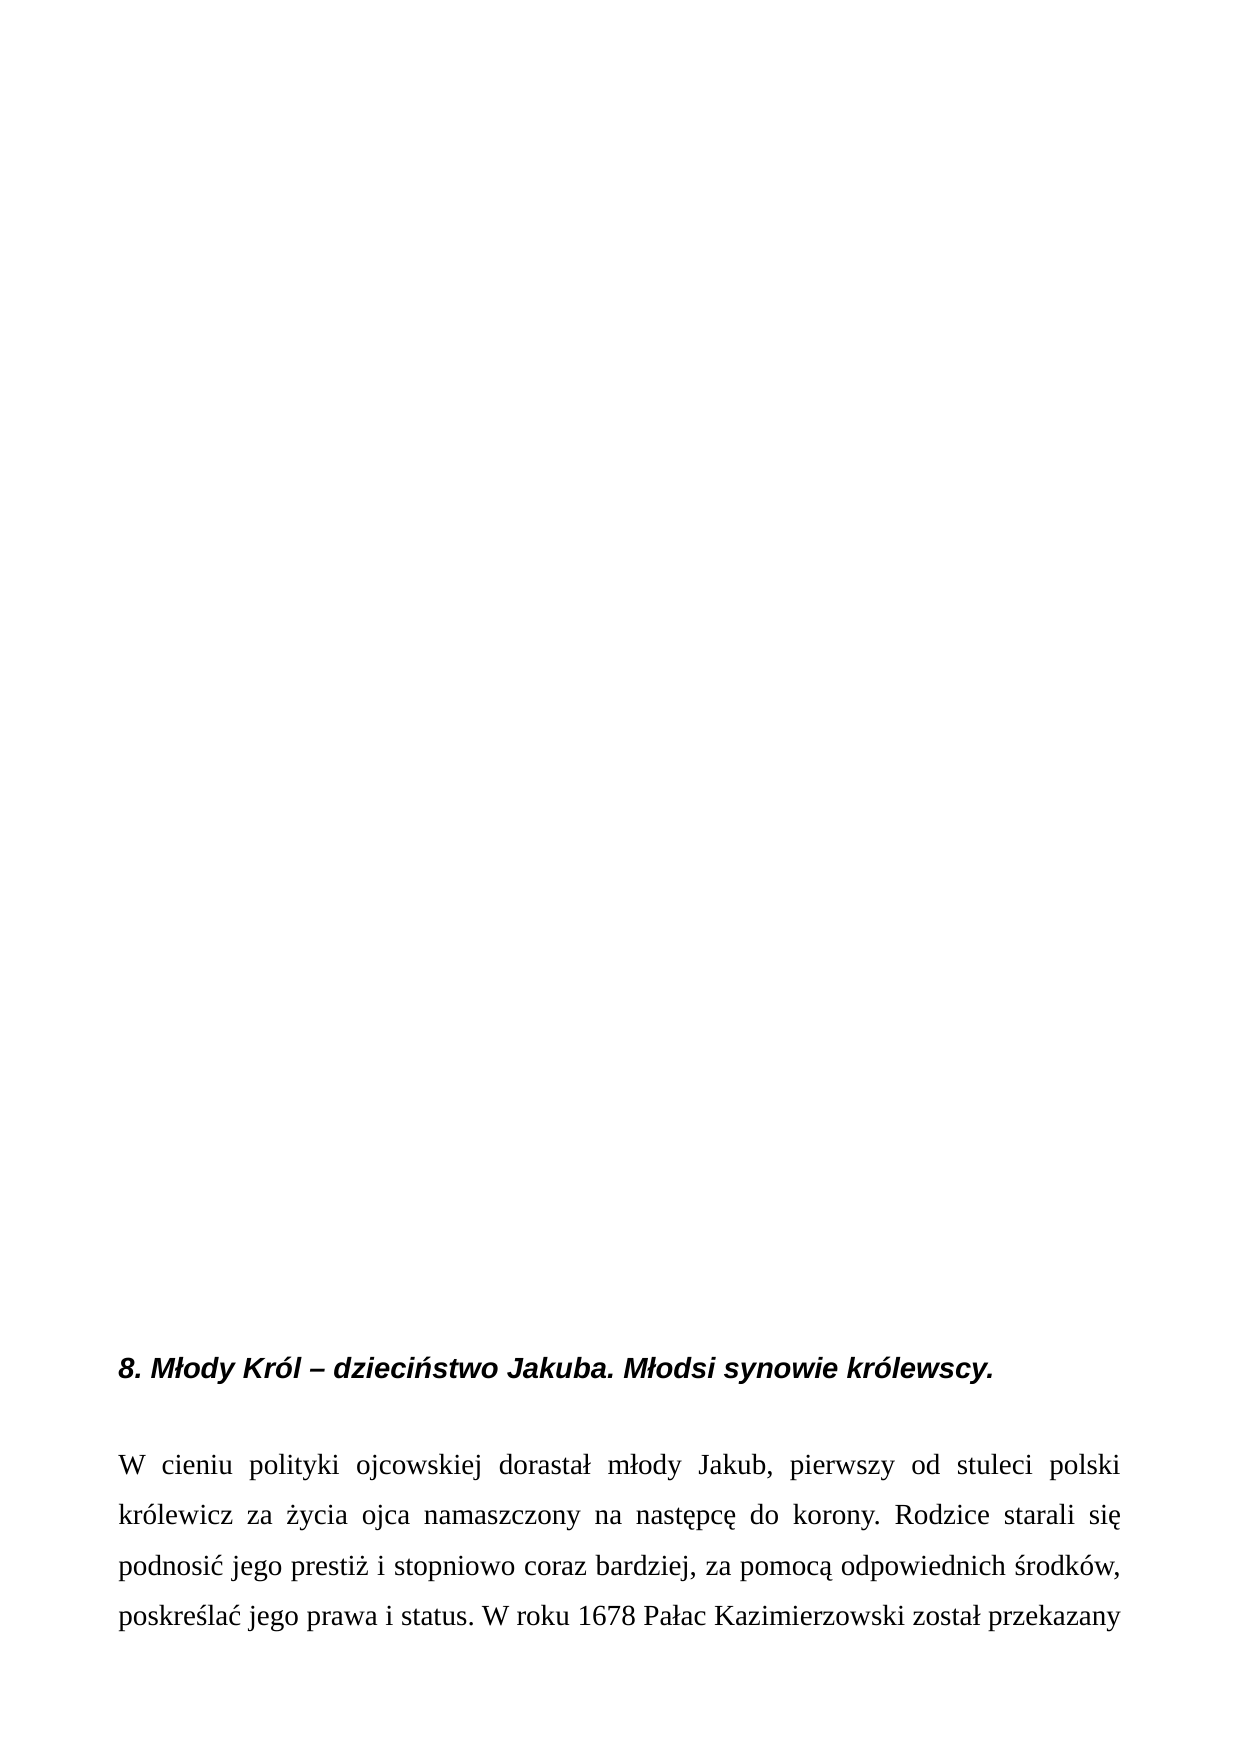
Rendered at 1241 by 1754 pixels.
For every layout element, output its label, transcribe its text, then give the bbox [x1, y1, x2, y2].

subtitle 8. Młody Król – dzieciństwo Jakuba. Młodsi synowie królewscy. [118, 1351, 1122, 1384]
text W cieniu polityki ojcowskiej dorastał młody Jakub, pierwszy od stuleci polski królewicz za życia ojca namaszczony na następcę do korony. Rodzice starali się podnosić jego prestiż i stopniowo coraz bardziej, za pomocą odpowiednich środków, poskreślać jego prawa i status. W roku 1678 Pałac Kazimierzowski został przekazany [118, 1447, 1122, 1631]
